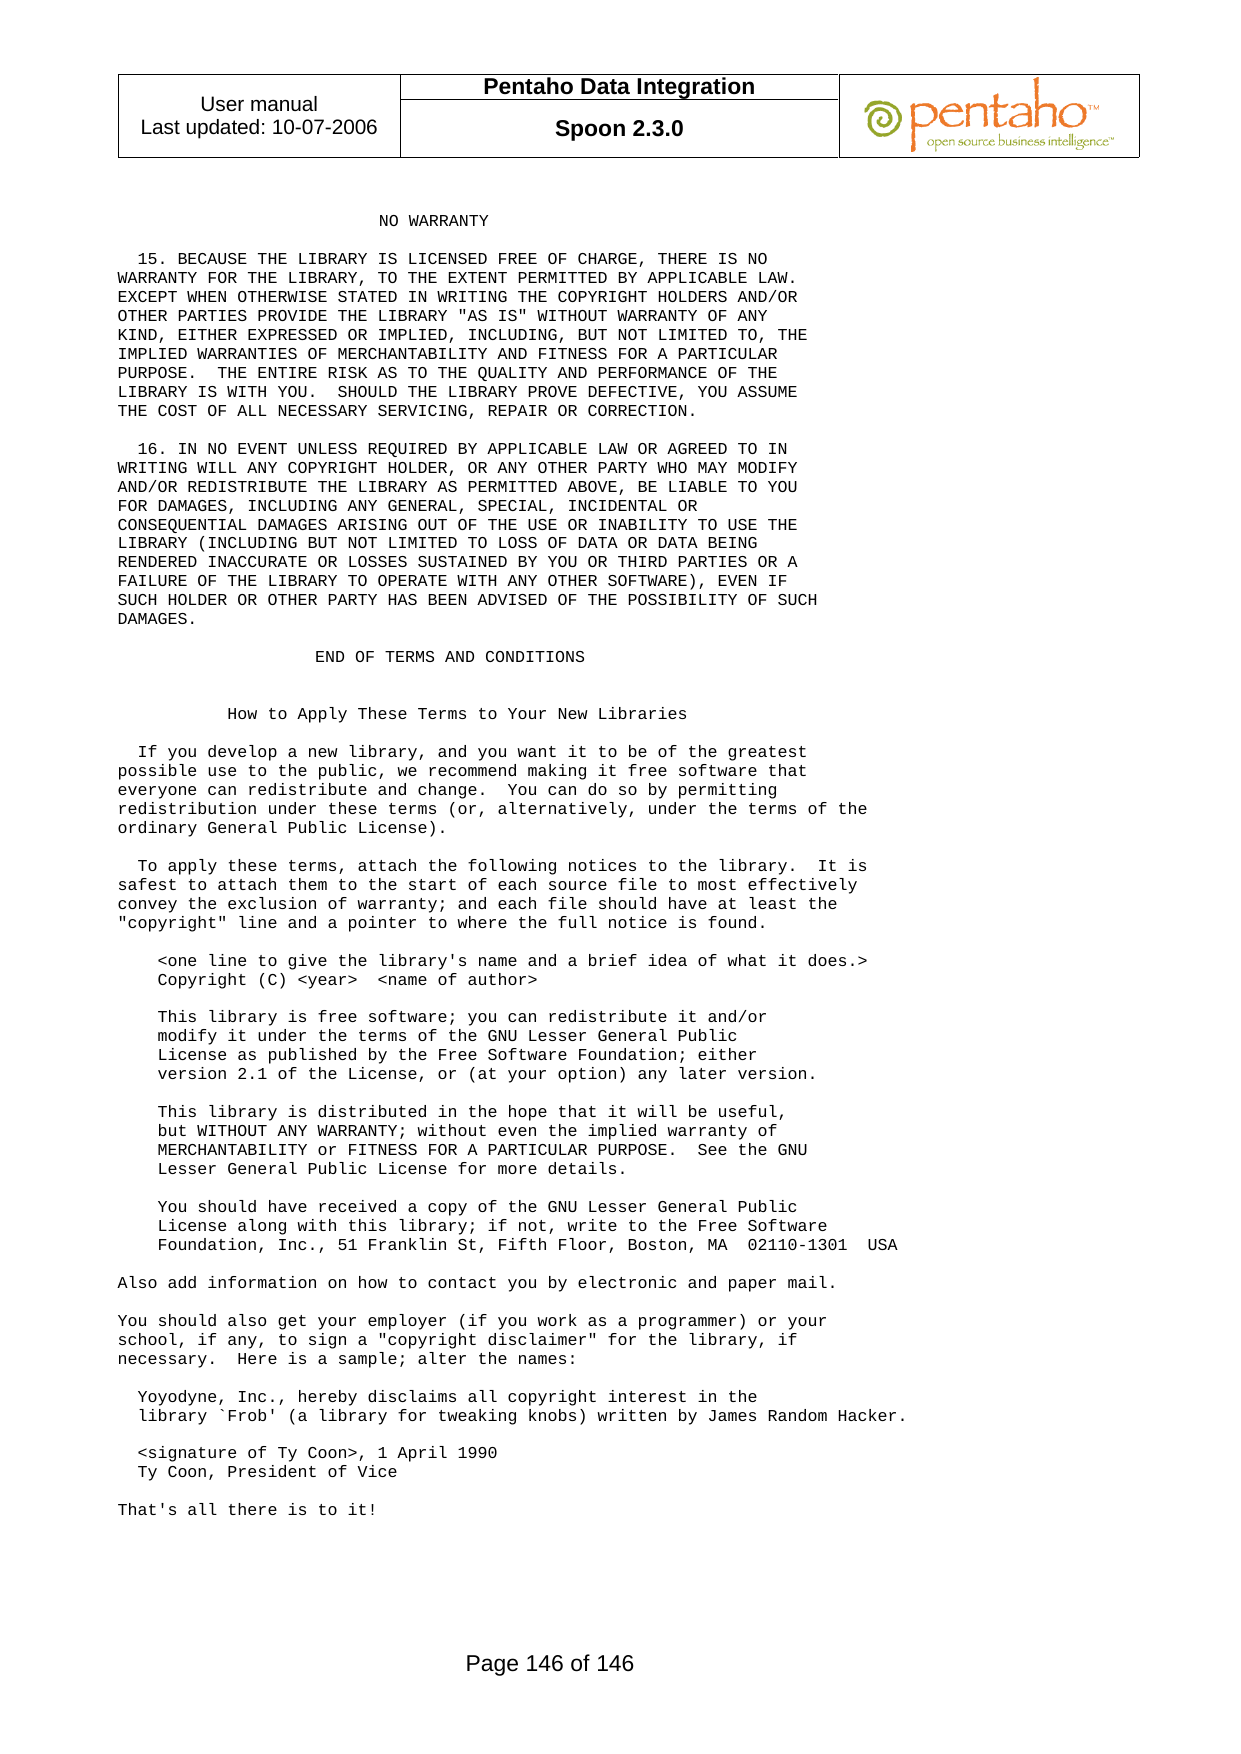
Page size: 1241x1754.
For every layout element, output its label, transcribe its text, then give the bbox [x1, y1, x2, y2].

text NO WARRANTY 15. BECAUSE THE LIBRARY IS LICENSED FREE OF CHARGE, THERE IS NO WARRANTY FOR THE LIBRARY, TO THE EXTENT PERMITTED BY APPLICABLE LAW. EXCEPT WHEN OTHERWISE STATED IN WRITING THE COPYRIGHT HOLDERS AND/OR OTHER PARTIES PROVIDE THE LIBRARY "AS IS" WITHOUT WARRANTY OF ANY KIND, EITHER EXPRESSED OR IMPLIED, INCLUDING, BUT NOT LIMITED TO, THE IMPLIED WARRANTIES OF MERCHANTABILITY AND FITNESS FOR A PARTICULAR PURPOSE. THE ENTIRE RISK AS TO THE QUALITY AND PERFORMANCE OF THE LIBRARY IS WITH YOU. SHOULD THE LIBRARY PROVE DEFECTIVE, YOU ASSUME THE COST OF ALL NECESSARY SERVICING, REPAIR OR CORRECTION. 16. IN NO EVENT UNLESS REQUIRED BY APPLICABLE LAW OR AGREED TO IN WRITING WILL ANY COPYRIGHT HOLDER, OR ANY OTHER PARTY WHO MAY MODIFY AND/OR REDISTRIBUTE THE LIBRARY AS PERMITTED ABOVE, BE LIABLE TO YOU FOR DAMAGES, INCLUDING ANY GENERAL, SPECIAL, INCIDENTAL OR CONSEQUENTIAL DAMAGES ARISING OUT OF THE USE OR INABILITY TO USE THE LIBRARY (INCLUDING BUT NOT LIMITED TO LOSS OF DATA OR DATA BEING RENDERED INACCURATE OR LOSSES SUSTAINED BY YOU OR THIRD PARTIES OR A FAILURE OF THE LIBRARY TO OPERATE WITH ANY OTHER SOFTWARE), EVEN IF SUCH HOLDER OR OTHER PARTY HAS BEEN ADVISED OF THE POSSIBILITY OF SUCH DAMAGES. END OF TERMS AND CONDITIONS [117, 213, 1137, 668]
text How to Apply These Terms to Your New Libraries If you develop a new library, and you want it to be of the greatest possible use to the public, we recommend making it free software that everyone can redistribute and change. You can do so by permitting redistribution under these terms (or, alternatively, under the terms of the ordinary General Public License). To apply these terms, attach the following notices to the library. It is safest to attach them to the start of each source file to most effectively convey the exclusion of warranty; and each file should have at least the "copyright" line and a pointer to where the full notice is found. <one line to give the library's name and a brief idea of what it does.> Copyright (C) <year> <name of author> This library is free software; you can redistribute it and/or modify it under the terms of the GNU Lesser General Public License as published by the Free Software Foundation; either version 2.1 of the License, or (at your option) any later version. This library is distributed in the hope that it will be useful, but WITHOUT ANY WARRANTY; without even the implied warranty of MERCHANTABILITY or FITNESS FOR A PARTICULAR PURPOSE. See the GNU Lesser General Public License for more details. You should have received a copy of the GNU Lesser General Public License along with this library; if not, write to the Free Software Foundation, Inc., 51 Franklin St, Fifth Floor, Boston, MA 02110-1301 USA Also add information on how to contact you by electronic and paper mail. You should also get your employer (if you work as a programmer) or your school, if any, to sign a "copyright disclaimer" for the library, if necessary. Here is a sample; alter the names: Yoyodyne, Inc., hereby disclaims all copyright interest in the library `Frob' (a library for tweaking knobs) written by James Random Hacker. <signature of Ty Coon>, 1 April 1990 Ty Coon, President of Vice That's all there is to it! [117, 668, 1137, 1597]
